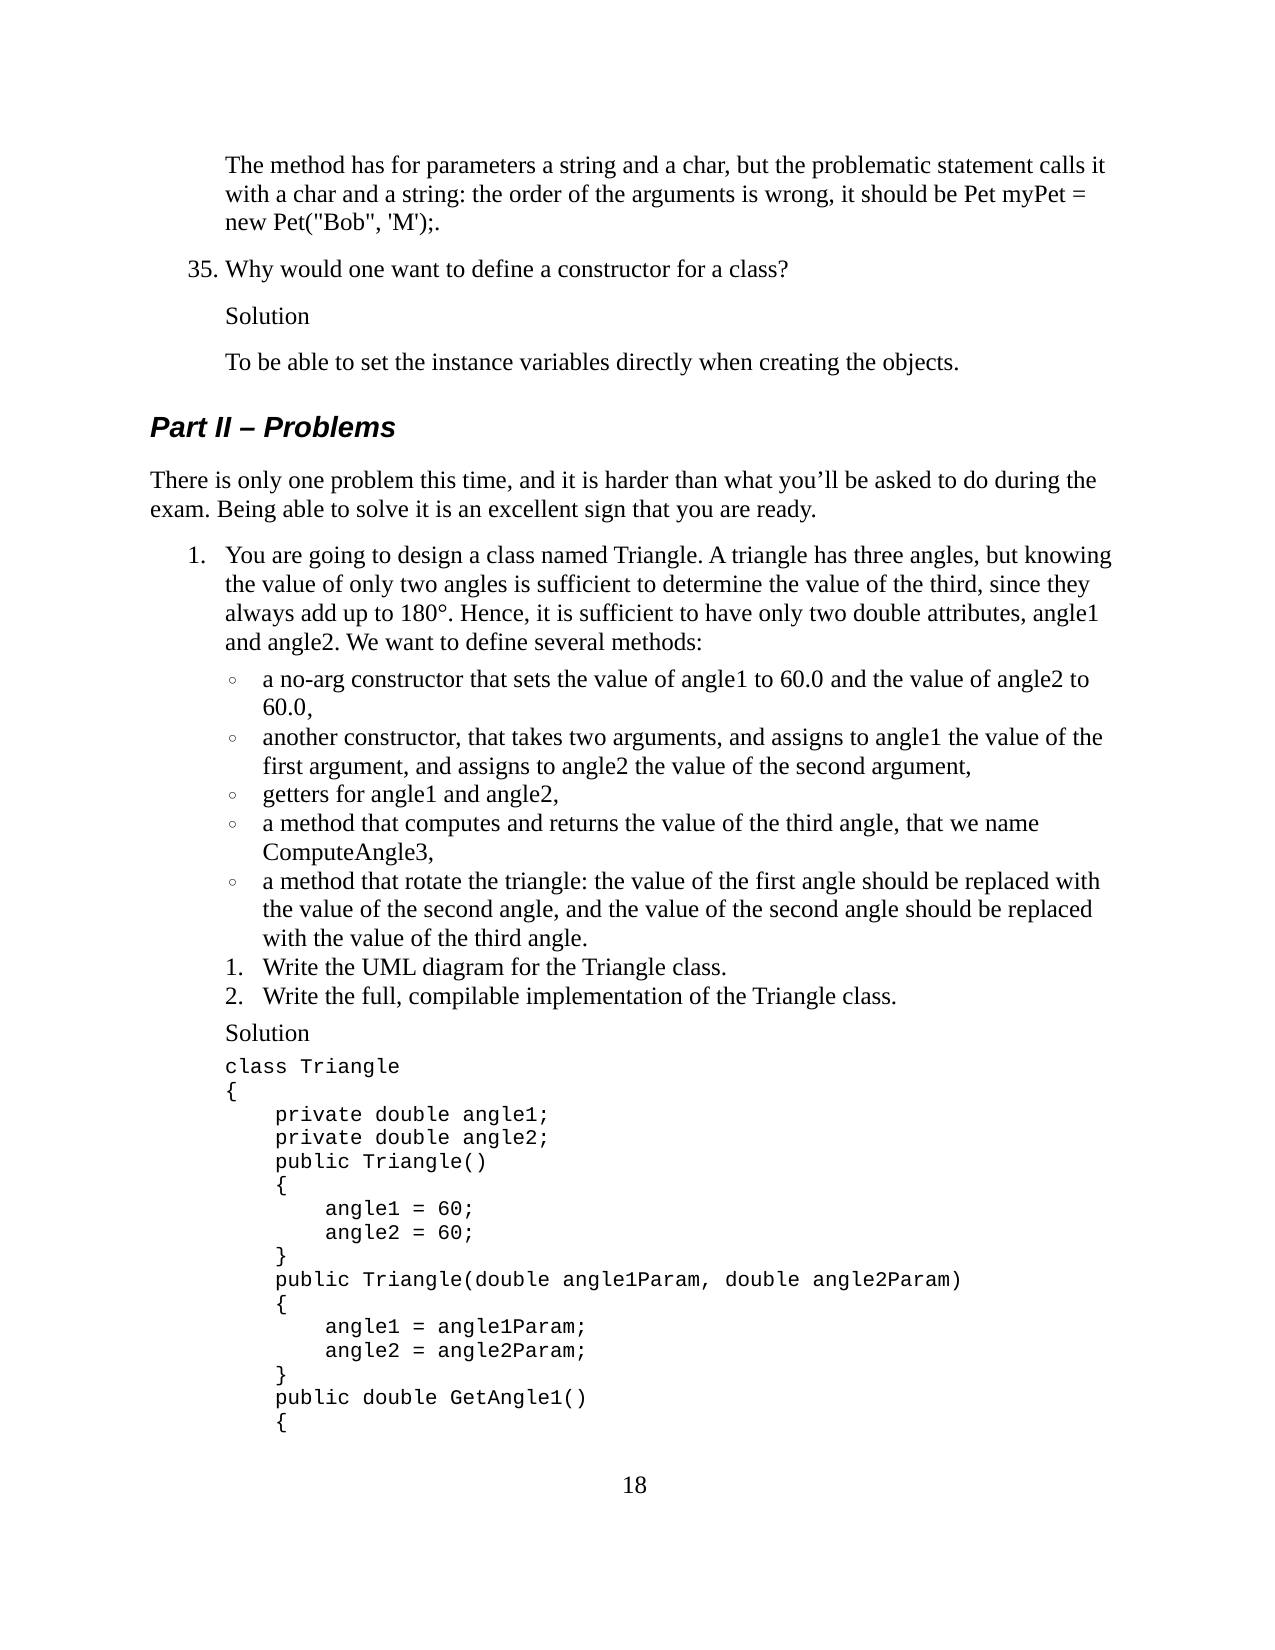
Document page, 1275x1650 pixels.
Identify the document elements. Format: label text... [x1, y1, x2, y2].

list angle1 = 60; [187, 1198, 1125, 1222]
list angle2 = angle2Param; [187, 1340, 1125, 1364]
list Solution [187, 1018, 1125, 1047]
list { [187, 1080, 1125, 1103]
list } [187, 1364, 1125, 1387]
list { [187, 1293, 1125, 1316]
list Write the UML diagram for the Triangle class. [225, 952, 1125, 981]
list To be able to set the instance variables directly when creating the objects. [187, 347, 1125, 376]
list a no-arg constructor that sets the value of angle1 to and the value of angle2 to , [225, 664, 1125, 722]
list class Triangle [187, 1056, 1125, 1080]
text There is only one problem this time, and it is harder than what you’ll be asked to do during the exam. Being able to solve it is an excellent sign that you are ready. [150, 465, 1125, 523]
list Why would one want to define a constructor for a class? [187, 254, 1125, 283]
list private double angle2; [187, 1127, 1125, 1151]
list a method that computes and returns the value of the third angle, that we name ComputeAngle3, [225, 808, 1125, 866]
list { [187, 1174, 1125, 1198]
list angle2 = 60; [187, 1222, 1125, 1245]
list You are going to design a class named Triangle. A triangle has three angles, but knowing the value of only two angles is sufficient to determine the value of the third, since they always add up to 180°. Hence, it is sufficient to have only two double attributes, angle1 and angle2. We want to define several methods: [187, 541, 1125, 656]
list public double GetAngle1() [187, 1387, 1125, 1411]
list getters for angle1 and angle2, [225, 779, 1125, 808]
list another constructor, that takes two arguments, and assigns to angle1 the value of the first argument, and assigns to angle2 the value of the second argument, [225, 722, 1125, 779]
list Write the full, compilable implementation of the Triangle class. [225, 981, 1125, 1009]
list The method has for parameters a string and a char, but the problematic statement calls it with a char and a string: the order of the arguments is wrong, it should be Pet myPet = new Pet("Bob", 'M');. [187, 150, 1125, 236]
list angle1 = angle1Param; [187, 1316, 1125, 1340]
list public Triangle(double angle1Param, double angle2Param) [187, 1269, 1125, 1293]
list } [187, 1245, 1125, 1269]
subtitle Part II – Problems [150, 410, 1125, 444]
list public Triangle() [187, 1151, 1125, 1174]
list Solution [187, 301, 1125, 329]
list private double angle1; [187, 1103, 1125, 1127]
list a method that rotate the triangle: the value of the first angle should be replaced with the value of the second angle, and the value of the second angle should be replaced with the value of the third angle. [225, 866, 1125, 952]
list { [187, 1411, 1125, 1434]
